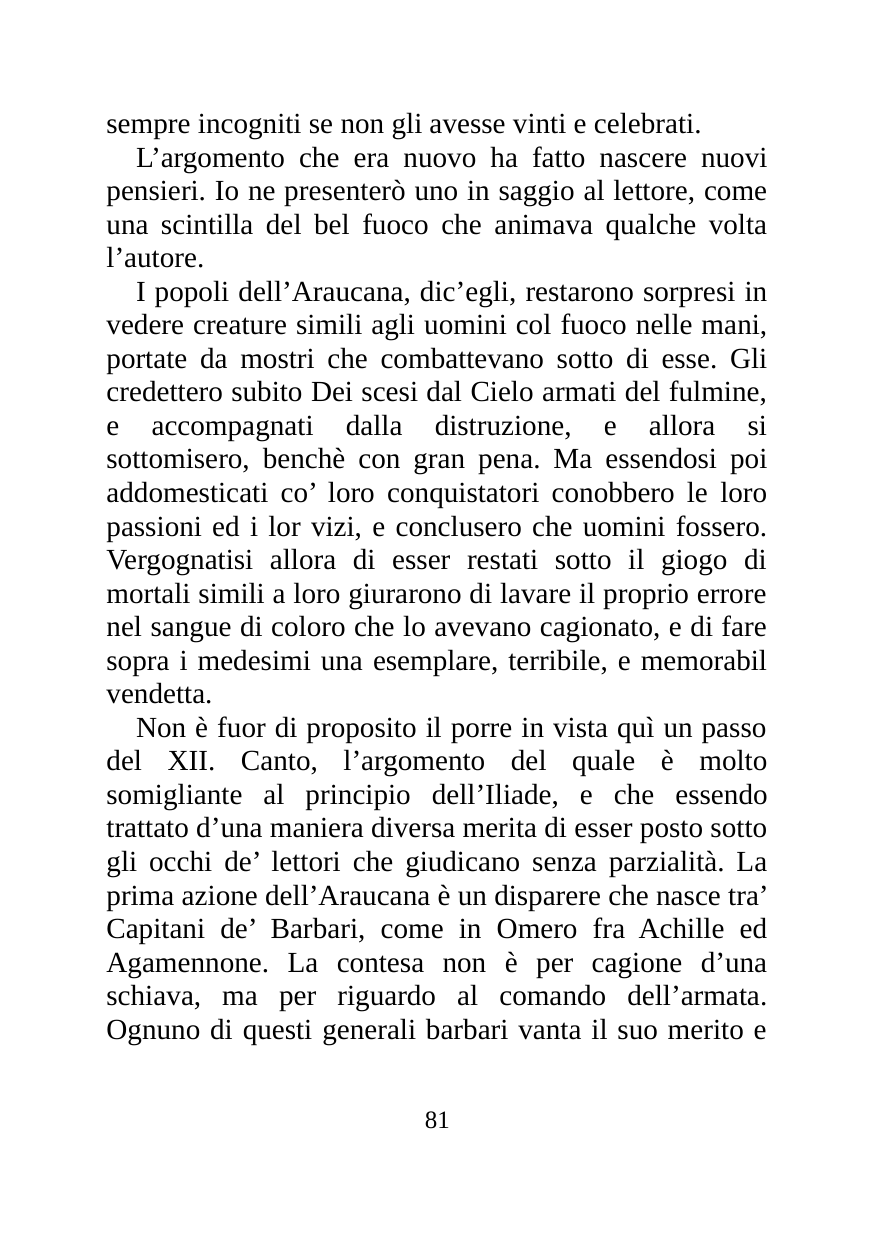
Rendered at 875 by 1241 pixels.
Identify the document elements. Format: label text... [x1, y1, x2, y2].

text I popoli dell’Araucana, dic’egli, restarono sorpresi in vedere creature simili agli uomini col fuoco nelle mani, portate da mostri che combattevano sotto di esse. Gli credettero subito Dei scesi dal Cielo armati del fulmine, e accompagnati dalla distruzione, e allora si sottomisero, benchè con gran pena. Ma essendosi poi addomesticati co’ loro conquistatori conobbero le loro passioni ed i lor vizi, e conclusero che uomini fossero. Vergognatisi allora di esser restati sotto il giogo di mortali simili a loro giurarono di lavare il proprio errore nel sangue di coloro che lo avevano cagionato, e di fare sopra i medesimi una esemplare, terribile, e memorabil vendetta. [106, 274, 768, 710]
text L’argomento che era nuovo ha fatto nascere nuovi pensieri. Io ne presenterò uno in saggio al lettore, come una scintilla del bel fuoco che animava qualche volta l’autore. [106, 140, 768, 274]
text Non è fuor di proposito il porre in vista quì un passo del XII. Canto, l’argomento del quale è molto somigliante al principio dell’Iliade, e che essendo trattato d’una maniera diversa merita di esser posto sotto gli occhi de’ lettori che giudicano senza parzialità. La prima azione dell’Araucana è un disparere che nasce tra’ Capitani de’ Barbari, come in Omero fra Achille ed Agamennone. La contesa non è per cagione d’una schiava, ma per riguardo al comando dell’armata. Ognuno di questi generali barbari vanta il suo merito e [106, 710, 768, 1045]
text sempre incogniti se non gli avesse vinti e celebrati. [106, 106, 768, 140]
